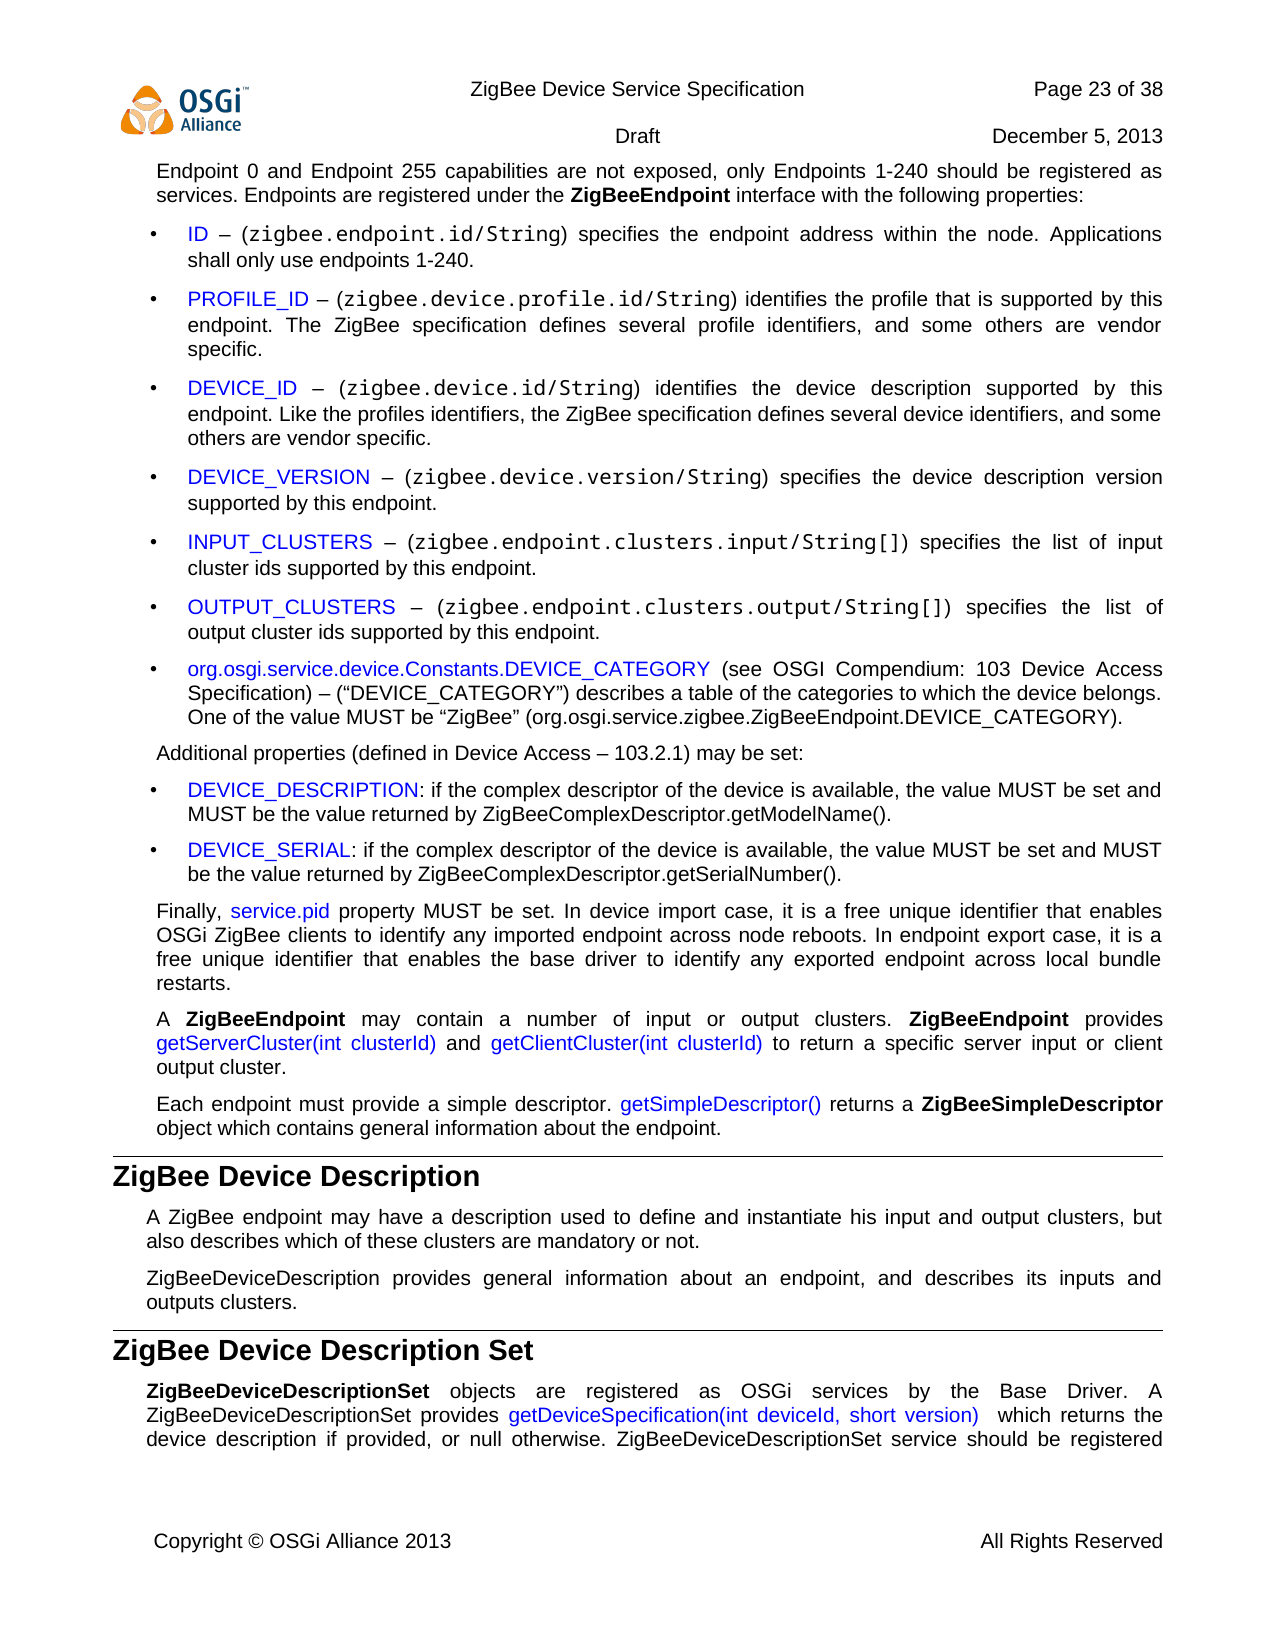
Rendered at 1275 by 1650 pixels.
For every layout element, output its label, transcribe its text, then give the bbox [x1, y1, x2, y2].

text Endpoint 0 and Endpoint 255 capabilities are not exposed, only Endpoints 1-240 should be registered as services. Endpoints are registered under the ZigBeeEndpoint interface with the following properties: [156, 159, 1163, 207]
list ID – (zigbee.endpoint.id/String) specifies the endpoint address within the node. Applications shall only use endpoints 1-240. [150, 219, 1163, 272]
text A ZigBee endpoint may have a description used to define and instantiate his input and output clusters, but also describes which of these clusters are mandatory or not. [146, 1205, 1163, 1253]
list INPUT_CLUSTERS – (zigbee.endpoint.clusters.input/String[]) specifies the list of input cluster ids supported by this endpoint. [150, 527, 1163, 579]
list DEVICE_ID – (zigbee.device.id/String) identifies the device description supported by this endpoint. Like the profiles identifiers, the ZigBee specification defines several device identifiers, and some others are vendor specific. [150, 373, 1163, 449]
list DEVICE_VERSION – (zigbee.device.version/String) specifies the device description version supported by this endpoint. [150, 462, 1163, 514]
list org.osgi.service.device.Constants.DEVICE_CATEGORY (see OSGI Compendium: 103 Device Access Specification) – (“DEVICE_CATEGORY”) describes a table of the categories to which the device belongs. One of the value MUST be “ZigBee” (org.osgi.service.zigbee.ZigBeeEndpoint.DEVICE_CATEGORY). [150, 657, 1163, 729]
picture [113, 78, 257, 142]
text Each endpoint must provide a simple descriptor. getSimpleDescriptor() returns a ZigBeeSimpleDescriptor object which contains general information about the endpoint. [156, 1091, 1163, 1139]
text A ZigBeeEndpoint may contain a number of input or output clusters. ZigBeeEndpoint provides getServerCluster(int clusterId) and getClientCluster(int clusterId) to return a specific server input or client output cluster. [156, 1007, 1163, 1079]
text Finally, service.pid property MUST be set. In device import case, it is a free unique identifier that enables OSGi ZigBee clients to identify any imported endpoint across node reboots. In endpoint export case, it is a free unique identifier that enables the base driver to identify any exported endpoint across local bundle restarts. [156, 899, 1163, 994]
list PROFILE_ID – (zigbee.device.profile.id/String) identifies the profile that is supported by this endpoint. The ZigBee specification defines several profile identifiers, and some others are vendor specific. [150, 284, 1163, 361]
text Additional properties (defined in Device Access – 103.2.1) may be set: [156, 741, 1163, 765]
subtitle ZigBee Device Description Set [112, 1331, 1163, 1367]
list DEVICE_SERIAL: if the complex descriptor of the device is available, the value MUST be set and MUST be the value returned by ZigBeeComplexDescriptor.getSerialNumber(). [150, 838, 1163, 886]
list DEVICE_DESCRIPTION: if the complex descriptor of the device is available, the value MUST be set and MUST be the value returned by ZigBeeComplexDescriptor.getModelName(). [150, 778, 1163, 826]
list OUTPUT_CLUSTERS – (zigbee.endpoint.clusters.output/String[]) specifies the list of output cluster ids supported by this endpoint. [150, 592, 1163, 644]
text ZigBeeDeviceDescription provides general information about an endpoint, and describes its inputs and outputs clusters. [146, 1266, 1163, 1313]
text ZigBeeDeviceDescriptionSet objects are registered as OSGi services by the Base Driver. A ZigBeeDeviceDescriptionSet provides getDeviceSpecification(int deviceId, short version) which returns the device description if provided, or null otherwise. ZigBeeDeviceDescriptionSet service should be registered [146, 1379, 1163, 1451]
subtitle ZigBee Device Description [112, 1157, 1163, 1193]
